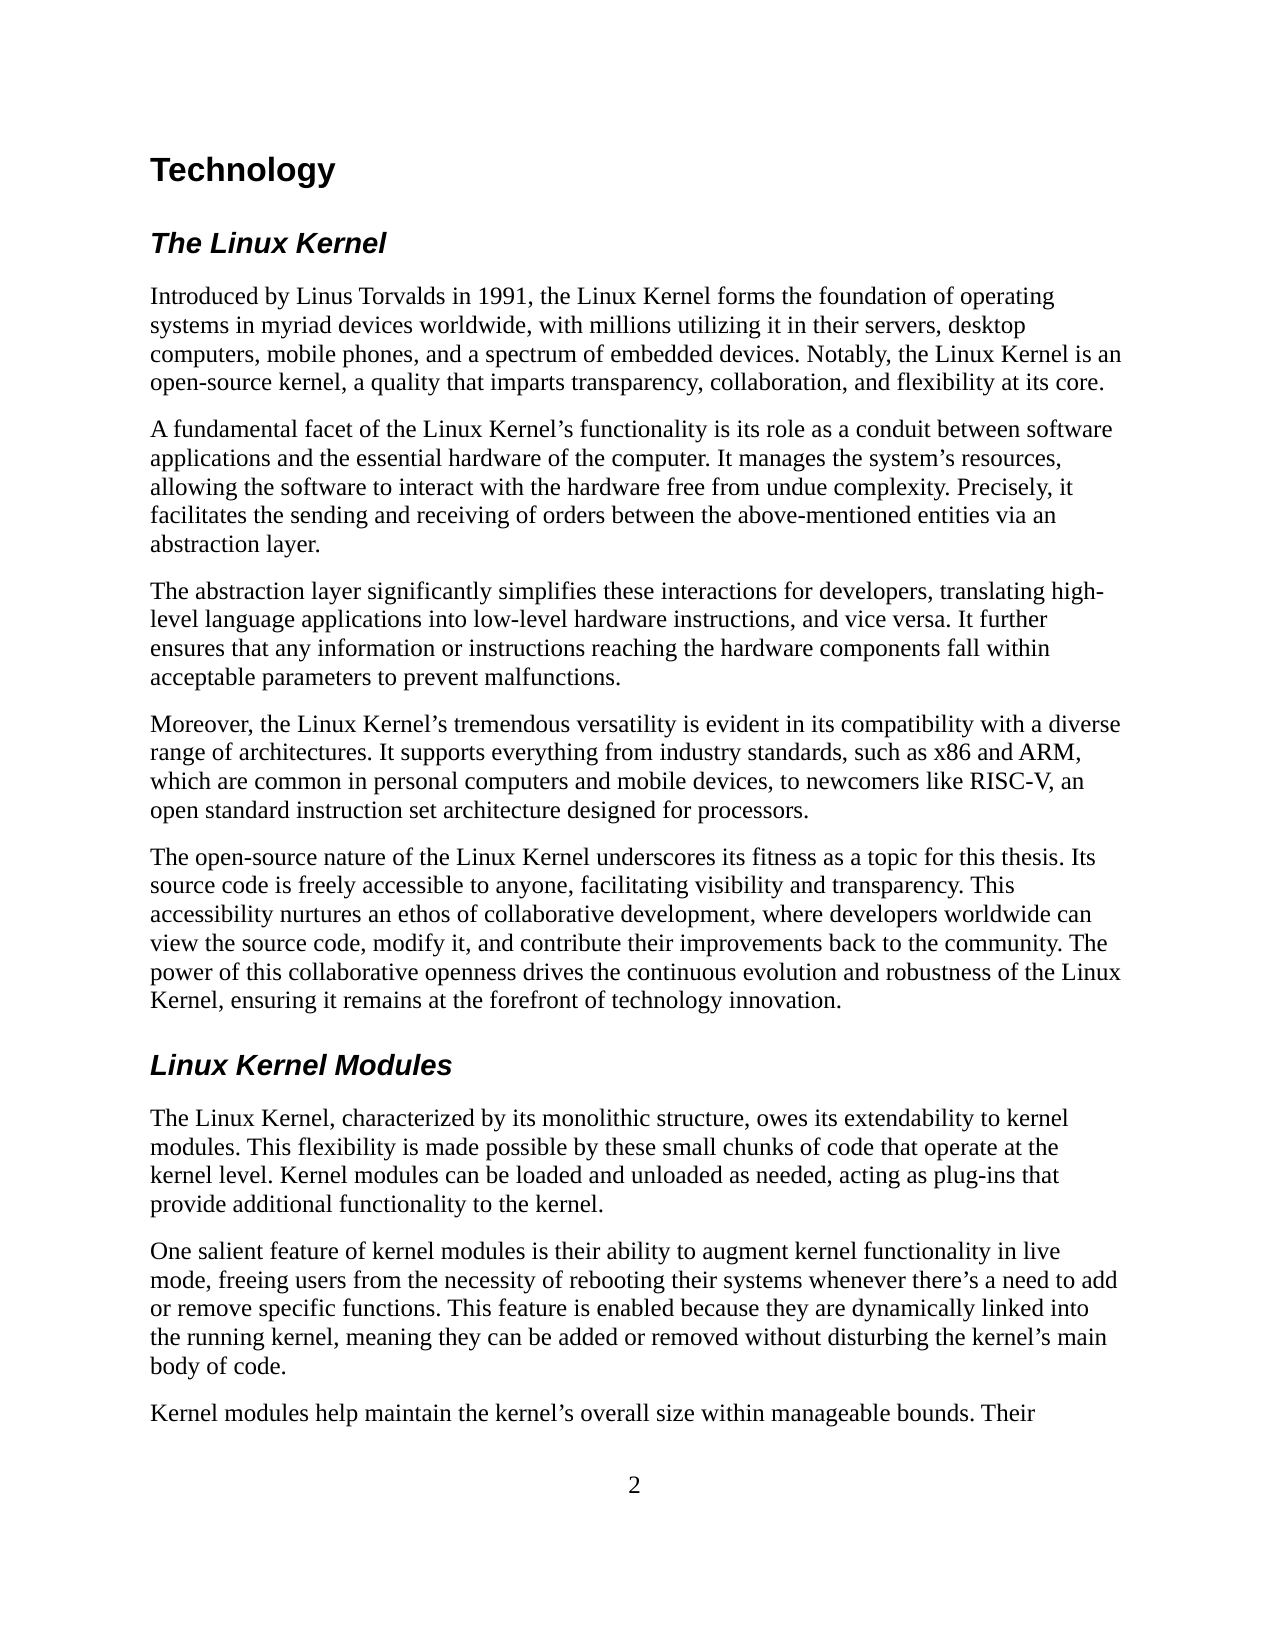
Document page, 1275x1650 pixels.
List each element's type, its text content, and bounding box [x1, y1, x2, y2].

subtitle The Linux Kernel [150, 226, 1125, 260]
subtitle Technology [150, 150, 1125, 189]
text The Linux Kernel, characterized by its monolithic structure, owes its extendability to kernel modules. This flexibility is made possible by these small chunks of code that operate at the kernel level. Kernel modules can be loaded and unloaded as needed, acting as plug-ins that provide additional functionality to the kernel. [150, 1103, 1125, 1218]
text Kernel modules help maintain the kernel’s overall size within manageable bounds. Their [150, 1398, 1125, 1426]
text The abstraction layer significantly simplifies these interactions for developers, translating high-level language applications into low-level hardware instructions, and vice versa. It further ensures that any information or instructions reaching the hardware components fall within acceptable parameters to prevent malfunctions. [150, 576, 1125, 691]
text Moreover, the Linux Kernel’s tremendous versatility is evident in its compatibility with a diverse range of architectures. It supports everything from industry standards, such as x86 and ARM, which are common in personal computers and mobile devices, to newcomers like RISC-V, an open standard instruction set architecture designed for processors. [150, 709, 1125, 824]
subtitle Linux Kernel Modules [150, 1048, 1125, 1082]
text Introduced by Linus Torvalds in 1991, the Linux Kernel forms the foundation of operating systems in myriad devices worldwide, with millions utilizing it in their servers, desktop computers, mobile phones, and a spectrum of embedded devices. Notably, the Linux Kernel is an open-source kernel, a quality that imparts transparency, collaboration, and flexibility at its core. [150, 281, 1125, 396]
text A fundamental facet of the Linux Kernel’s functionality is its role as a conduit between software applications and the essential hardware of the computer. It manages the system’s resources, allowing the software to interact with the hardware free from undue complexity. Precisely, it facilitates the sending and receiving of orders between the above-mentioned entities via an abstraction layer. [150, 414, 1125, 558]
text The open-source nature of the Linux Kernel underscores its fitness as a topic for this thesis. Its source code is freely accessible to anyone, facilitating visibility and transparency. This accessibility nurtures an ethos of collaborative development, where developers worldwide can view the source code, modify it, and contribute their improvements back to the community. The power of this collaborative openness drives the continuous evolution and robustness of the Linux Kernel, ensuring it remains at the forefront of technology innovation. [150, 842, 1125, 1014]
text One salient feature of kernel modules is their ability to augment kernel functionality in live mode, freeing users from the necessity of rebooting their systems whenever there’s a need to add or remove specific functions. This feature is enabled because they are dynamically linked into the running kernel, meaning they can be added or removed without disturbing the kernel’s main body of code. [150, 1236, 1125, 1380]
